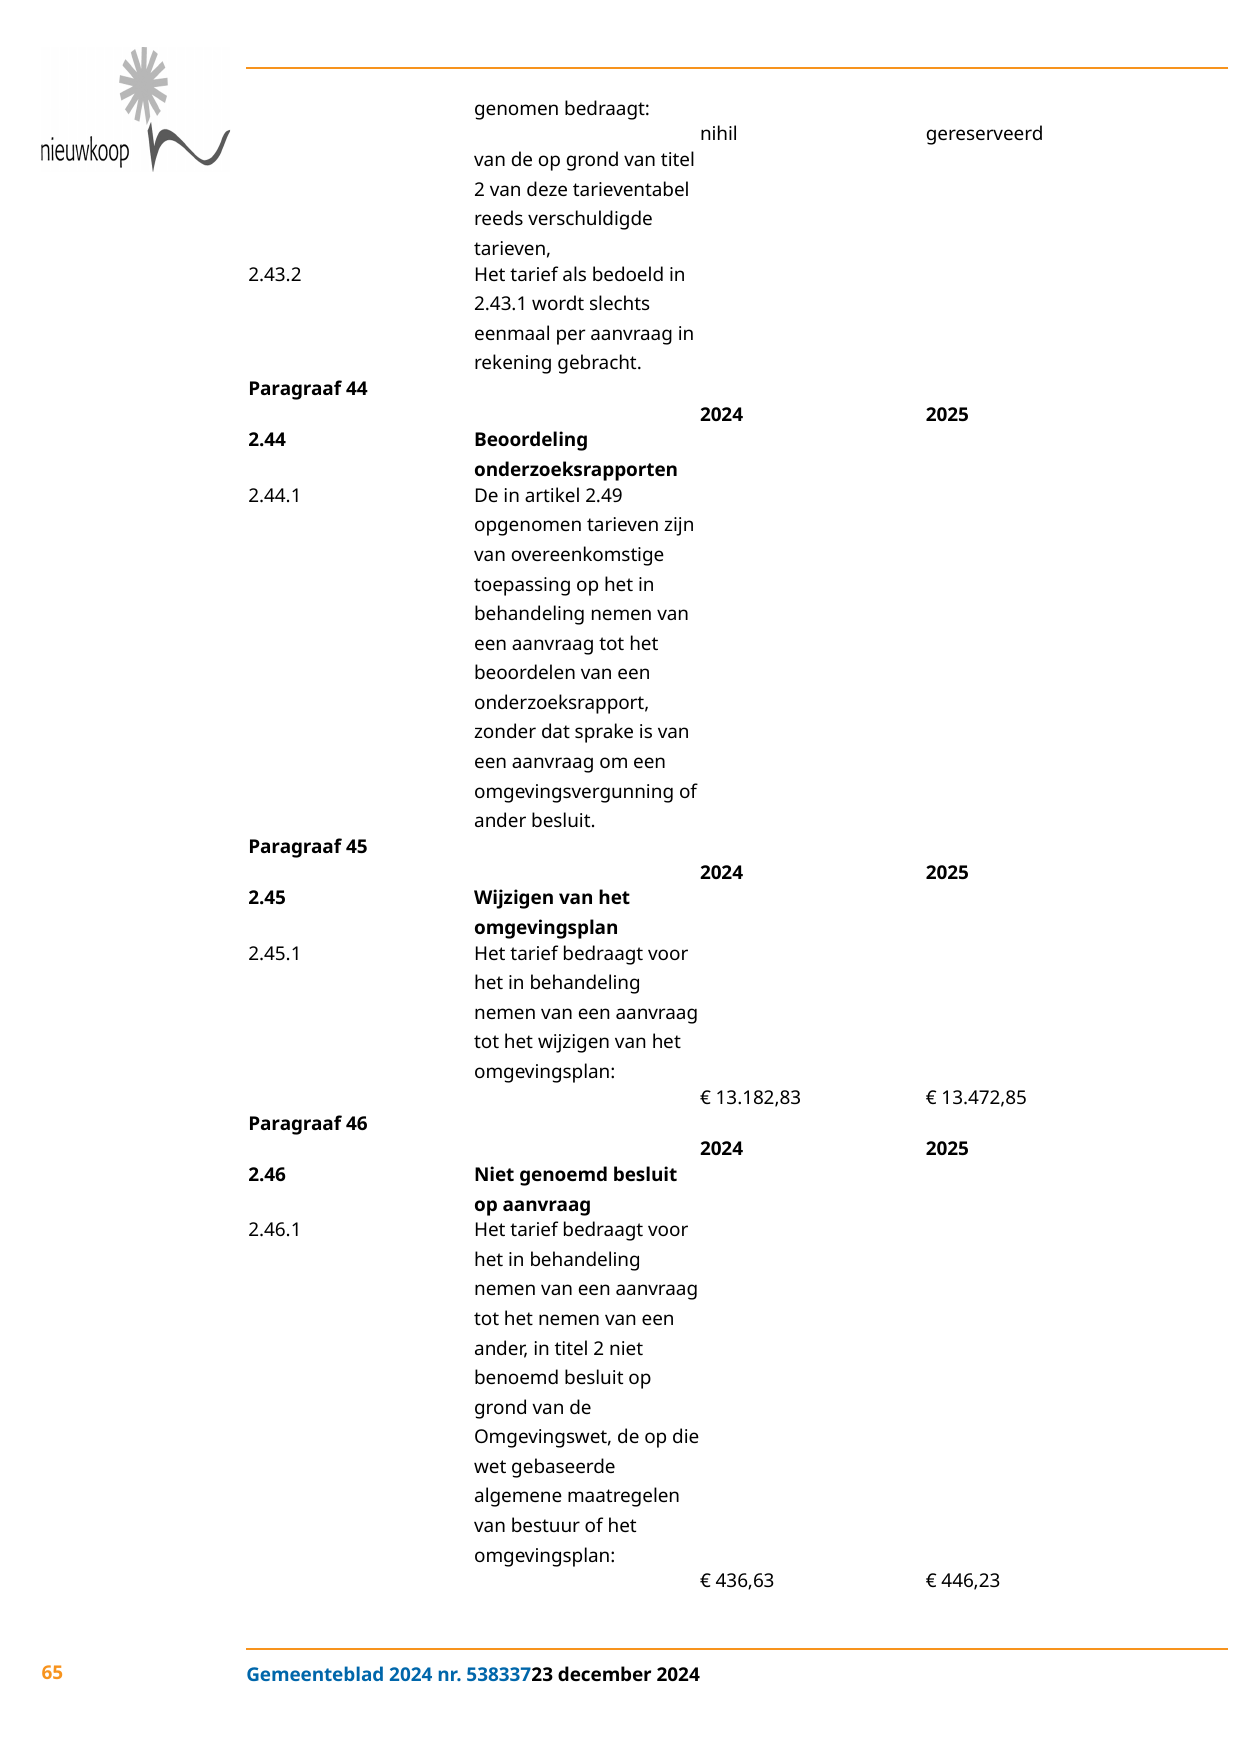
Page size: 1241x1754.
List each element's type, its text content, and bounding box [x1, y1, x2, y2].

table_cell van de op grond van titel 2 van deze tarieventabel reeds verschuldigde tarieven, [474, 146, 700, 261]
table_cell 2024 [700, 401, 926, 427]
table_cell 2024 [700, 1135, 926, 1161]
table_cell Het tarief als bedoeld in 2.43.1 wordt slechts eenmaal per aanvraag in rekening gebracht. [474, 261, 700, 375]
table_cell [248, 859, 474, 884]
table_cell [926, 1110, 1152, 1135]
table_cell 2.43.2 [248, 261, 474, 375]
table_cell [248, 1135, 474, 1161]
table_cell [474, 121, 700, 146]
picture [41, 47, 231, 172]
table_cell 2025 [926, 859, 1152, 884]
table_cell Beoordeling onderzoeksrapporten [474, 427, 700, 482]
table_cell [474, 1135, 700, 1161]
table_cell [926, 940, 1152, 1084]
table_cell 2024 [700, 859, 926, 884]
table_cell [474, 833, 700, 859]
table_cell 2.46.1 [248, 1216, 474, 1568]
table_cell [700, 146, 926, 261]
table_cell 2025 [926, 401, 1152, 427]
table_cell nihil [700, 121, 926, 146]
table_cell [474, 1110, 700, 1135]
table_cell [474, 401, 700, 427]
table_cell Paragraaf 46 [248, 1110, 474, 1135]
table_cell genomen bedraagt: [474, 95, 700, 121]
table_cell [700, 1110, 926, 1135]
table_cell [248, 121, 474, 146]
table_cell [700, 427, 926, 482]
table_cell gereserveerd [926, 121, 1152, 146]
table_cell 2.44 [248, 427, 474, 482]
table_cell Het tarief bedraagt voor het in behandeling nemen van een aanvraag tot het nemen van een ander, in titel 2 niet benoemd besluit op grond van de Omgevingswet, de op die wet gebaseerde algemene maatregelen van bestuur of het omgevingsplan: [474, 1216, 700, 1568]
table_cell [474, 1084, 700, 1110]
table_cell 2.45 [248, 885, 474, 940]
table_cell Niet genoemd besluit op aanvraag [474, 1161, 700, 1216]
table_cell € 446,23 [926, 1568, 1152, 1593]
table_cell [926, 885, 1152, 940]
table_cell [926, 833, 1152, 859]
table_cell Paragraaf 44 [248, 375, 474, 401]
table_cell 2.46 [248, 1161, 474, 1216]
table_cell € 13.182,83 [700, 1084, 926, 1110]
table_cell [700, 1161, 926, 1216]
table_cell [248, 1568, 474, 1593]
table_cell [700, 261, 926, 375]
table_cell € 436,63 [700, 1568, 926, 1593]
table_cell [248, 95, 474, 121]
table_cell [700, 95, 926, 121]
table_cell [926, 482, 1152, 833]
table_cell [474, 1568, 700, 1593]
table_cell [926, 1216, 1152, 1568]
table_cell 2.45.1 [248, 940, 474, 1084]
table_cell € 13.472,85 [926, 1084, 1152, 1110]
table_cell Paragraaf 45 [248, 833, 474, 859]
table_cell Wijzigen van het omgevingsplan [474, 885, 700, 940]
table_cell [248, 1084, 474, 1110]
table_cell 2025 [926, 1135, 1152, 1161]
table_cell [926, 1161, 1152, 1216]
table_cell [474, 859, 700, 884]
table_cell [700, 833, 926, 859]
table_cell [248, 146, 474, 261]
table_cell [926, 261, 1152, 375]
table_cell De in artikel 2.49 opgenomen tarieven zijn van overeenkomstige toepassing op het in behandeling nemen van een aanvraag tot het beoordelen van een onderzoeksrapport, zonder dat sprake is van een aanvraag om een omgevingsvergunning of ander besluit. [474, 482, 700, 833]
table_cell [474, 375, 700, 401]
table_cell [926, 375, 1152, 401]
table_cell [926, 95, 1152, 121]
table_cell [700, 940, 926, 1084]
table_cell [926, 146, 1152, 261]
table_cell [926, 427, 1152, 482]
table_cell [248, 401, 474, 427]
table_cell 2.44.1 [248, 482, 474, 833]
table_cell [700, 885, 926, 940]
table_cell [700, 375, 926, 401]
table_cell Het tarief bedraagt voor het in behandeling nemen van een aanvraag tot het wijzigen van het omgevingsplan: [474, 940, 700, 1084]
table_cell [700, 482, 926, 833]
table_cell [700, 1216, 926, 1568]
